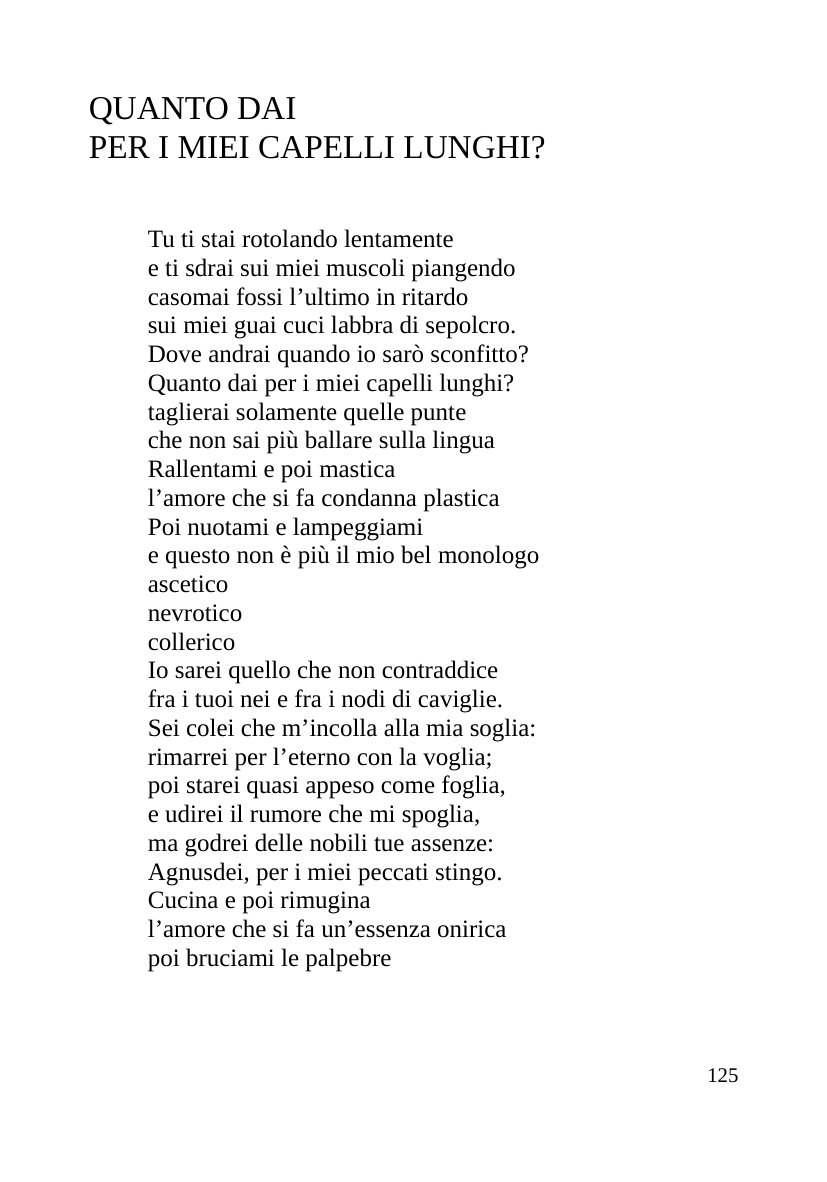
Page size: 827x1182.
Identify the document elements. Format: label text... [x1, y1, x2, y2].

text taglierai solamente quelle punte [148, 397, 738, 426]
text l’amore che si fa un’essenza onirica [148, 914, 738, 943]
text e questo non è più il mio bel monologo [148, 541, 738, 569]
text nevrotico [148, 598, 738, 627]
text Agnusdei, per i miei peccati stingo. [148, 857, 738, 886]
text Cucina e poi rimugina [148, 886, 738, 914]
text collerico [148, 627, 738, 656]
text casomai fossi l’ultimo in ritardo [148, 282, 738, 311]
text Dove andrai quando io sarò sconfitto? [148, 339, 738, 368]
text QUANTO DAI PER I MIEI CAPELLI LUNGHI? [88, 88, 738, 165]
text fra i tuoi nei e fra i nodi di caviglie. [148, 684, 738, 713]
text Rallentami e poi mastica [148, 454, 738, 483]
text e ti sdrai sui miei muscoli piangendo [148, 253, 738, 282]
text rimarrei per l’eterno con la voglia; [148, 742, 738, 771]
text poi bruciami le palpebre [148, 943, 738, 972]
text poi starei quasi appeso come foglia, [148, 771, 738, 799]
text ascetico [148, 569, 738, 598]
text Quanto dai per i miei capelli lunghi? [148, 368, 738, 397]
text Poi nuotami e lampeggiami [148, 512, 738, 541]
text ma godrei delle nobili tue assenze: [148, 828, 738, 857]
text l’amore che si fa condanna plastica [148, 483, 738, 512]
text Sei colei che m’incolla alla mia soglia: [148, 713, 738, 742]
text e udirei il rumore che mi spoglia, [148, 799, 738, 828]
text sui miei guai cuci labbra di sepolcro. [148, 311, 738, 339]
text Io sarei quello che non contraddice [148, 656, 738, 684]
text Tu ti stai rotolando lentamente [148, 224, 738, 253]
text che non sai più ballare sulla lingua [148, 426, 738, 454]
